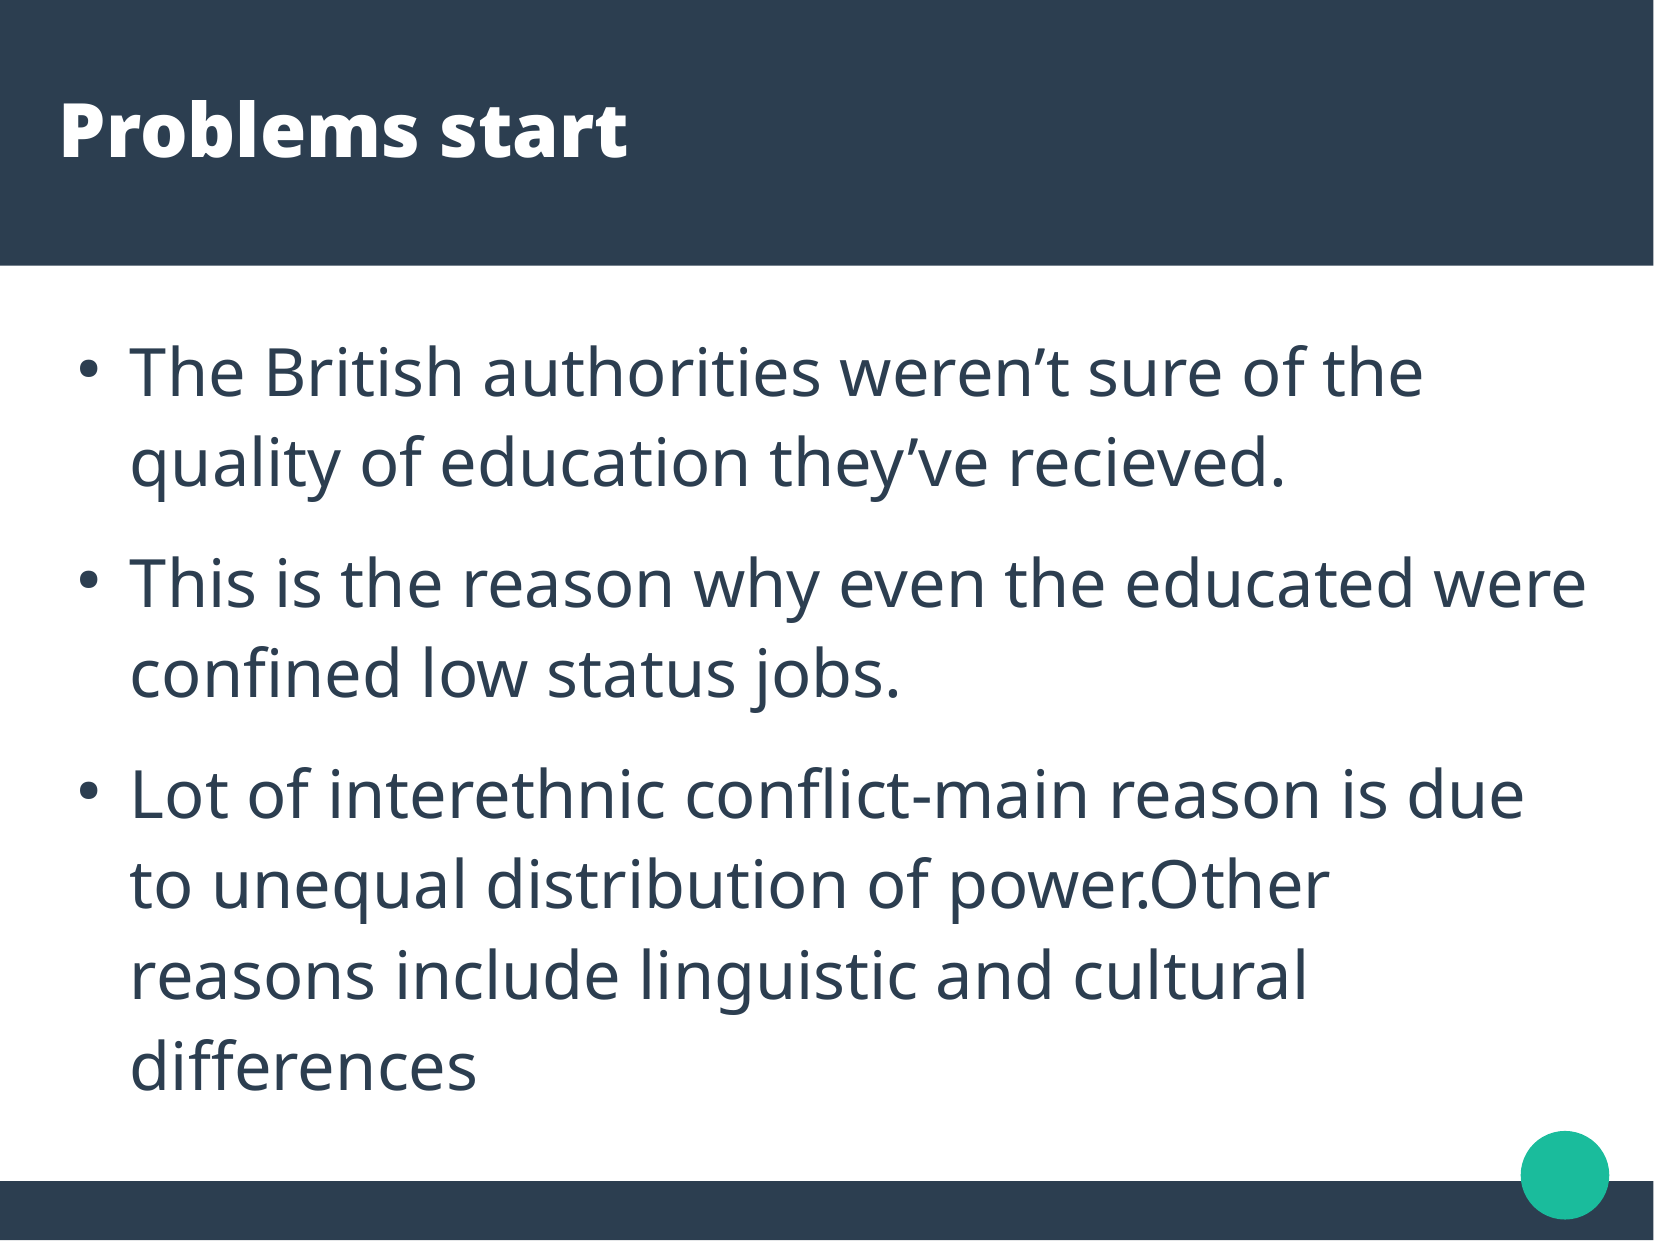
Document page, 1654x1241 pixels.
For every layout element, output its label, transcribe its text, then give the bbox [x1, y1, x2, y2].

list The British authorities weren’t sure of the quality of education they’ve recieved. This is the reason why even the educated were confined low status jobs. Lot of interethnic conflict-main reason is due to unequal distribution of power.Other reasons include linguistic and cultural differences [59, 324, 1595, 1152]
text_box [59, 49, 1595, 207]
